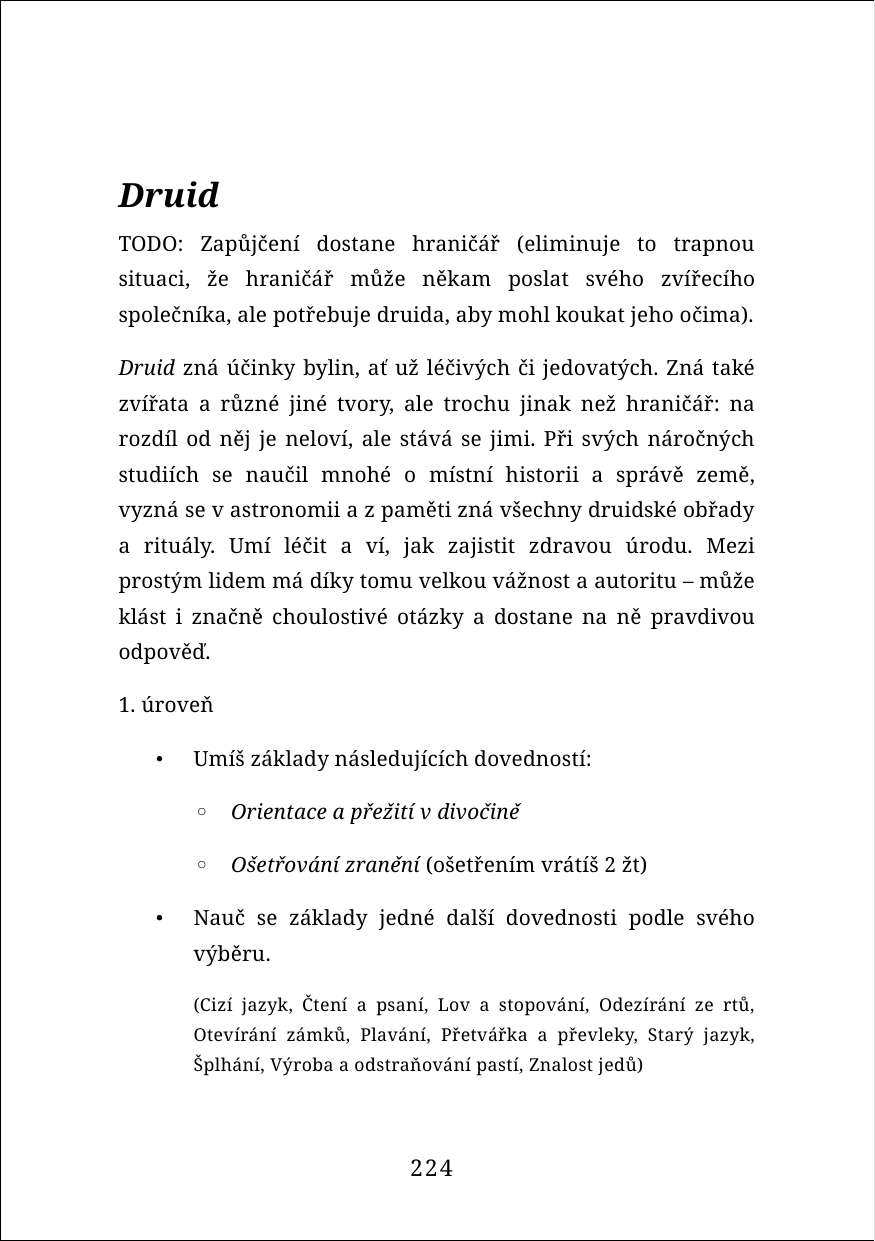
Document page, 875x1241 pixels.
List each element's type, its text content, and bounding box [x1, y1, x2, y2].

text 1. úroveň [118, 691, 756, 719]
text TODO: Zapůjčení dostane hraničář (eliminuje to trapnou situaci, že hraničář může někam poslat svého zvířecího společníka, ale potřebuje druida, aby mohl koukat jeho očima). [118, 229, 756, 328]
list Nauč se základy jedné další dovednosti podle svého výběru. [156, 903, 756, 967]
list Umíš základy následujících dovedností: [156, 744, 756, 772]
text Druid zná účinky bylin, ať už léčivých či jedovatých. Zná také zvířata a různé jiné tvory, ale trochu jinak než hraničář: na rozdíl od něj je neloví, ale stává se jimi. Při svých náročných studiích se naučil mnohé o místní historii a správě země, vyzná se v astronomii a z paměti zná všechny druidské obřady a rituály. Umí léčit a ví, jak zajistit zdravou úrodu. Mezi prostým lidem má díky tomu velkou vážnost a autoritu – může klást i značně choulostivé otázky a dostane na ně pravdivou odpověď. [118, 353, 756, 666]
list Ošetřování zranění (ošetřením vrátíš 2 žt) [193, 850, 756, 879]
list (Cizí jazyk, Čtení a psaní, Lov a stopování, Odezírání ze rtů, Otevírání zámků, Plavání, Přetvářka a převleky, Starý jazyk, Šplhání, Výroba a odstraňování pastí, Znalost jedů) [156, 992, 756, 1077]
list Orientace a přežití v divočině [193, 797, 756, 826]
subtitle Druid [118, 172, 756, 217]
